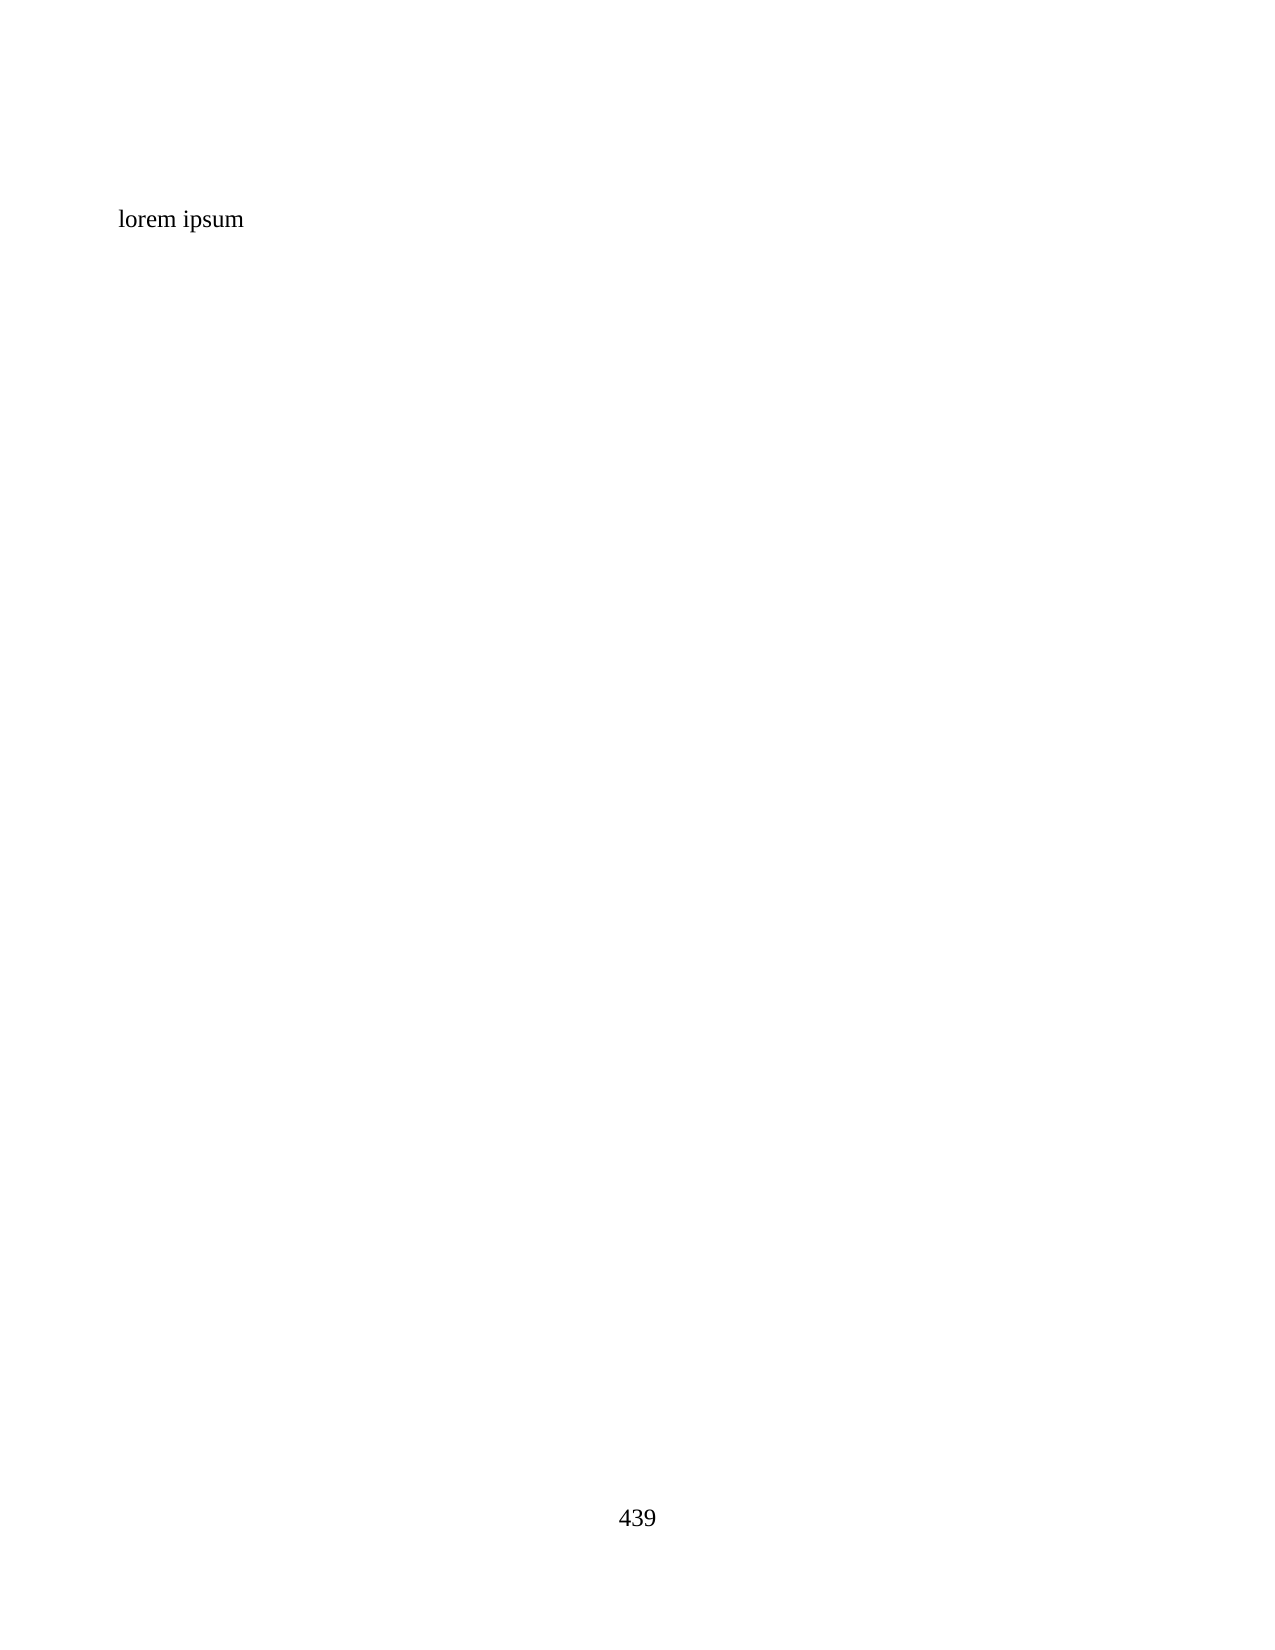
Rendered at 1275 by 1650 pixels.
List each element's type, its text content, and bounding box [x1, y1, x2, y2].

text lorem ipsum [118, 204, 1157, 233]
